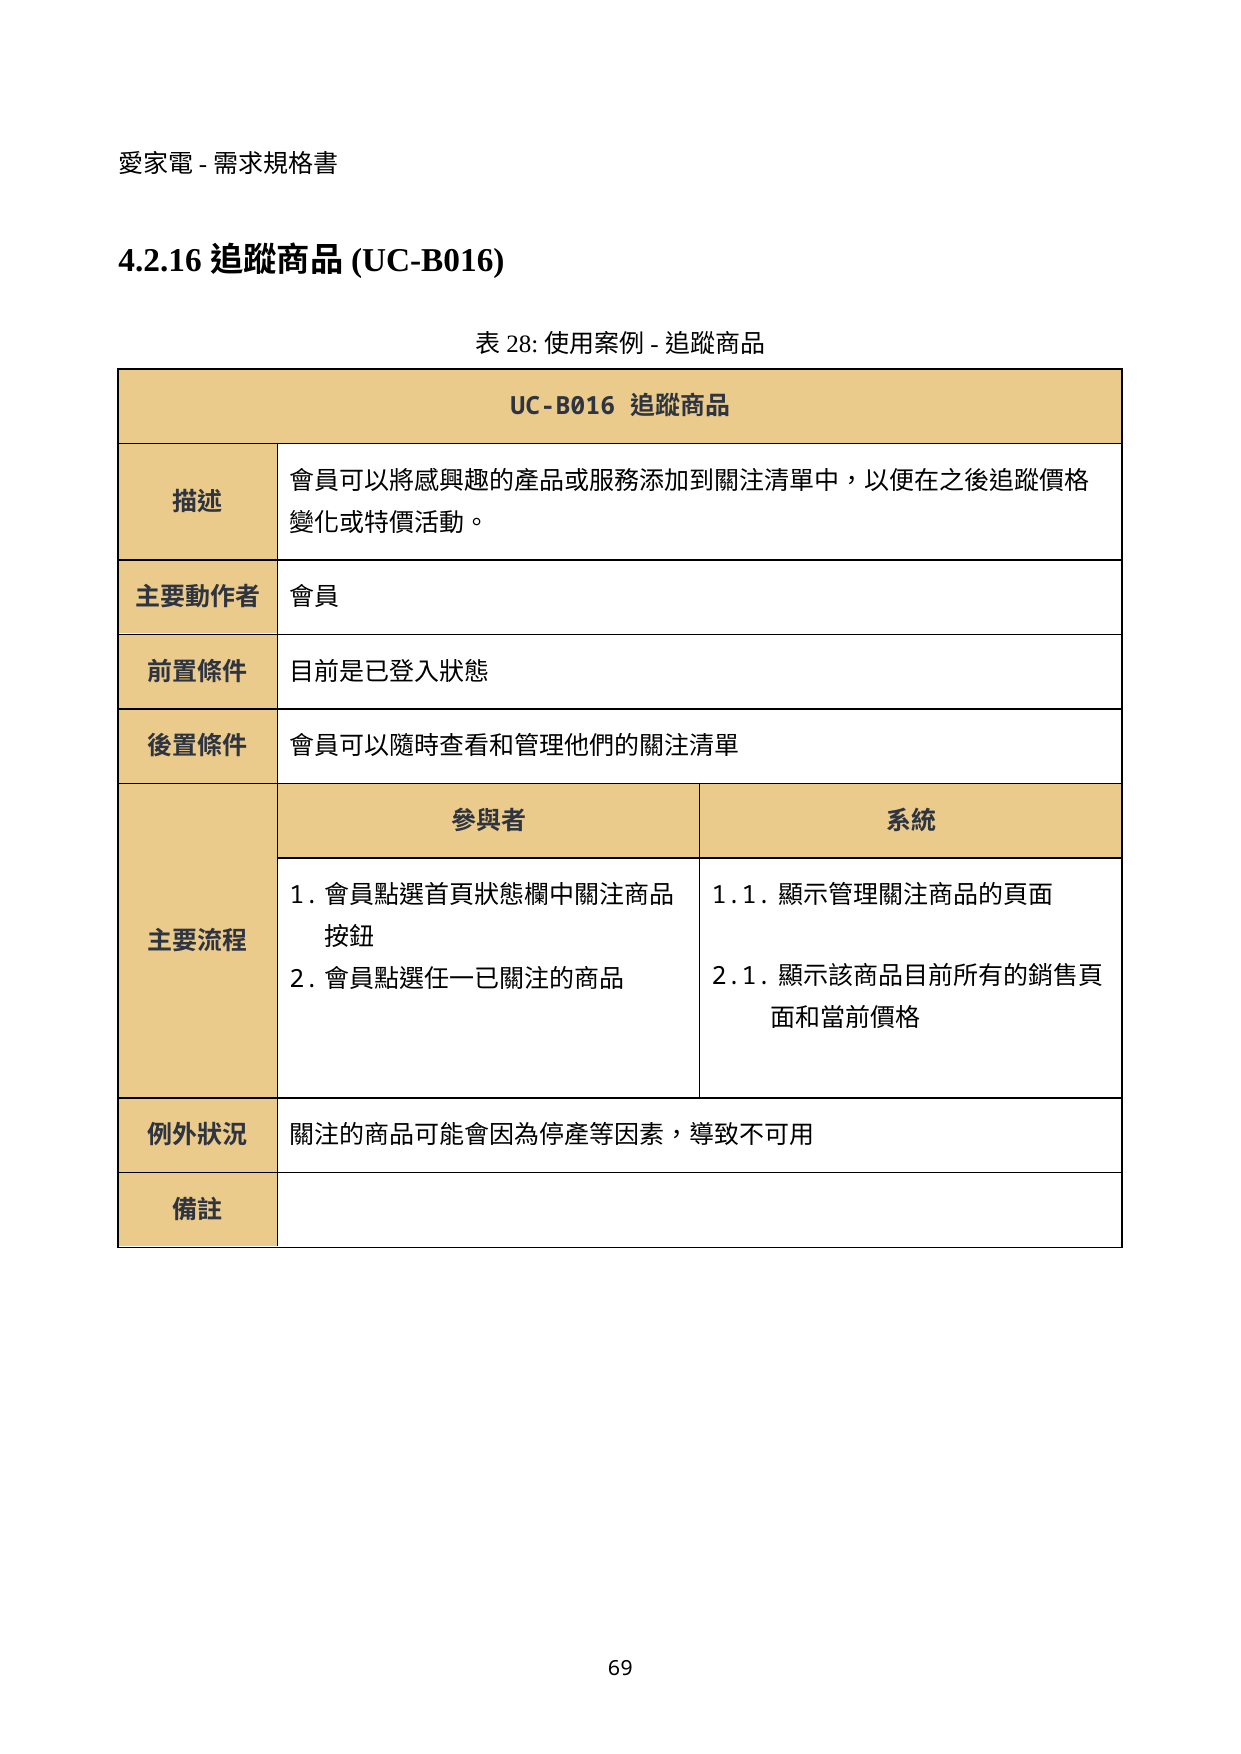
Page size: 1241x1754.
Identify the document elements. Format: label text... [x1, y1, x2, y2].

subtitle 4.2.16 追蹤商品 (UC-B016) [118, 232, 1122, 281]
table_cell 會員可以隨時查看和管理他們的關注清單 [278, 710, 1121, 783]
table_cell 後置條件 [119, 710, 277, 783]
table_cell 會員 [278, 561, 1121, 633]
table_cell 前置條件 [119, 635, 277, 708]
table_cell [278, 1173, 1121, 1246]
table_cell 系統 [700, 784, 1121, 857]
table_cell 描述 [119, 444, 277, 559]
table_cell 關注的商品可能會因為停產等因素，導致不可用 [278, 1099, 1121, 1172]
table_cell 參與者 [278, 784, 699, 857]
text 表 28: 使用案例 - 追蹤商品 [118, 323, 1122, 359]
table_cell 目前是已登入狀態 [278, 635, 1121, 708]
table_cell 備註 [119, 1173, 277, 1246]
table_cell 會員可以將感興趣的產品或服務添加到關注清單中，以便在之後追蹤價格變化或特價活動。 [278, 444, 1121, 559]
table_header UC-B016 追蹤商品 [119, 370, 1121, 443]
table_cell 例外狀況 [119, 1099, 277, 1172]
table_cell 主要流程 [119, 784, 277, 1097]
table_cell 主要動作者 [119, 561, 277, 633]
table_cell 會員點選首頁狀態欄中關注商品按鈕 會員點選任一已關注的商品 [278, 859, 699, 1097]
table_cell 顯示管理關注商品的頁面 顯示該商品目前所有的銷售頁面和當前價格 [700, 859, 1121, 1097]
